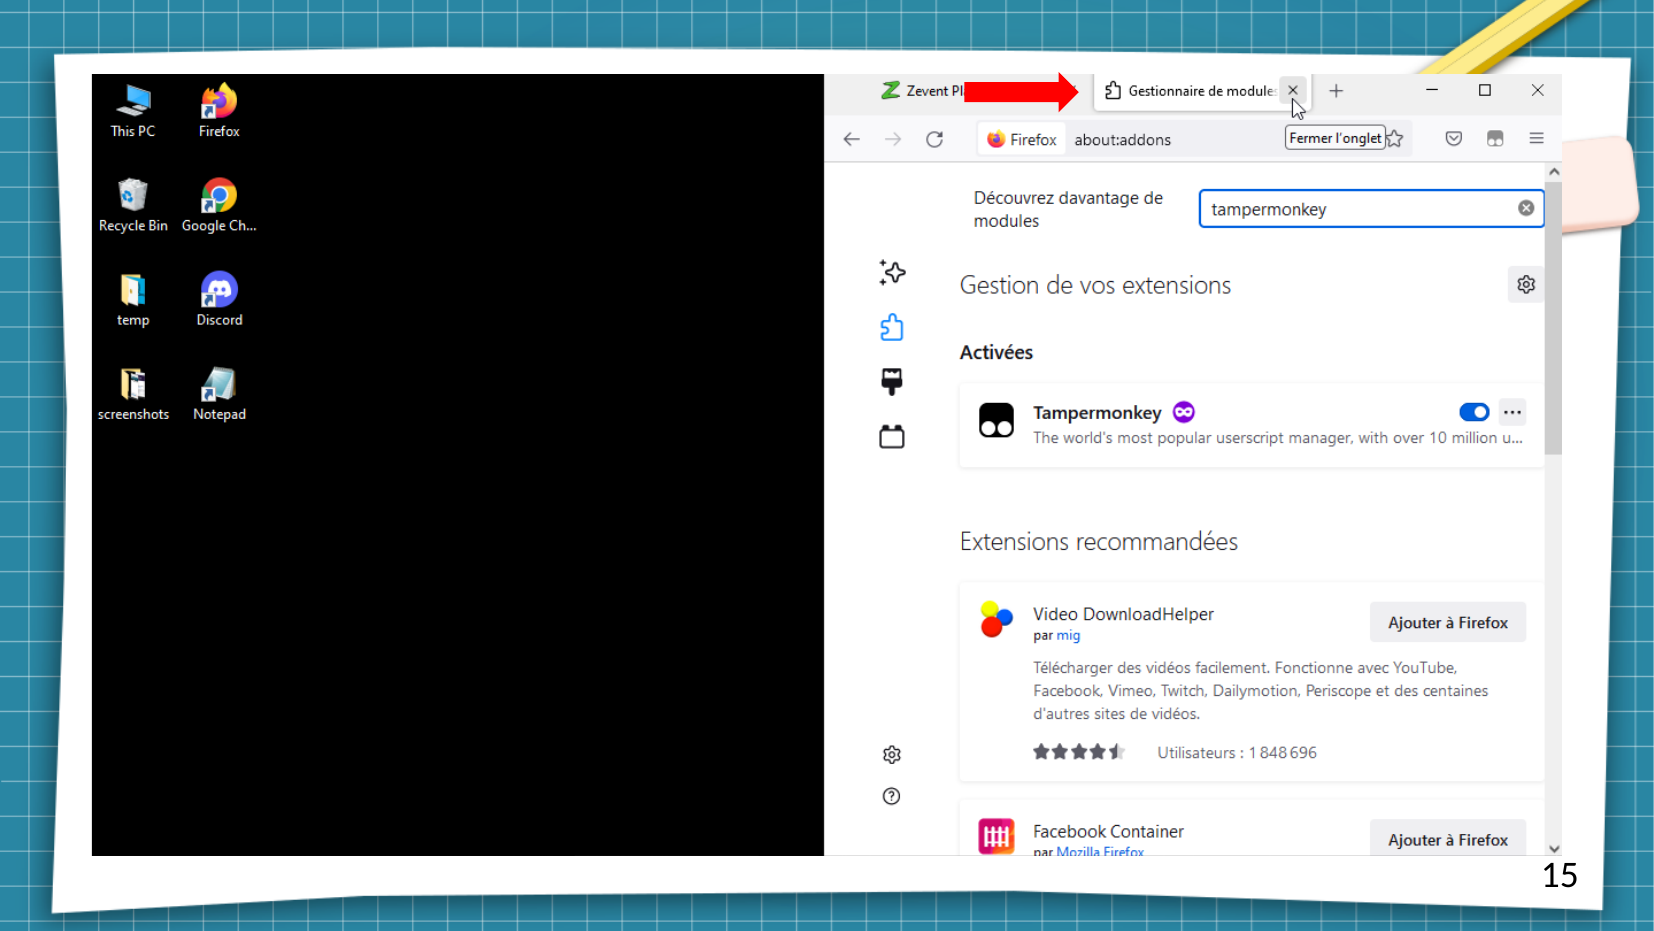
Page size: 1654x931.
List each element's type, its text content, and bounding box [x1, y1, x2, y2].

picture [91, 74, 1562, 856]
text_box 15 [1525, 842, 1598, 904]
text_box [965, 74, 1078, 110]
